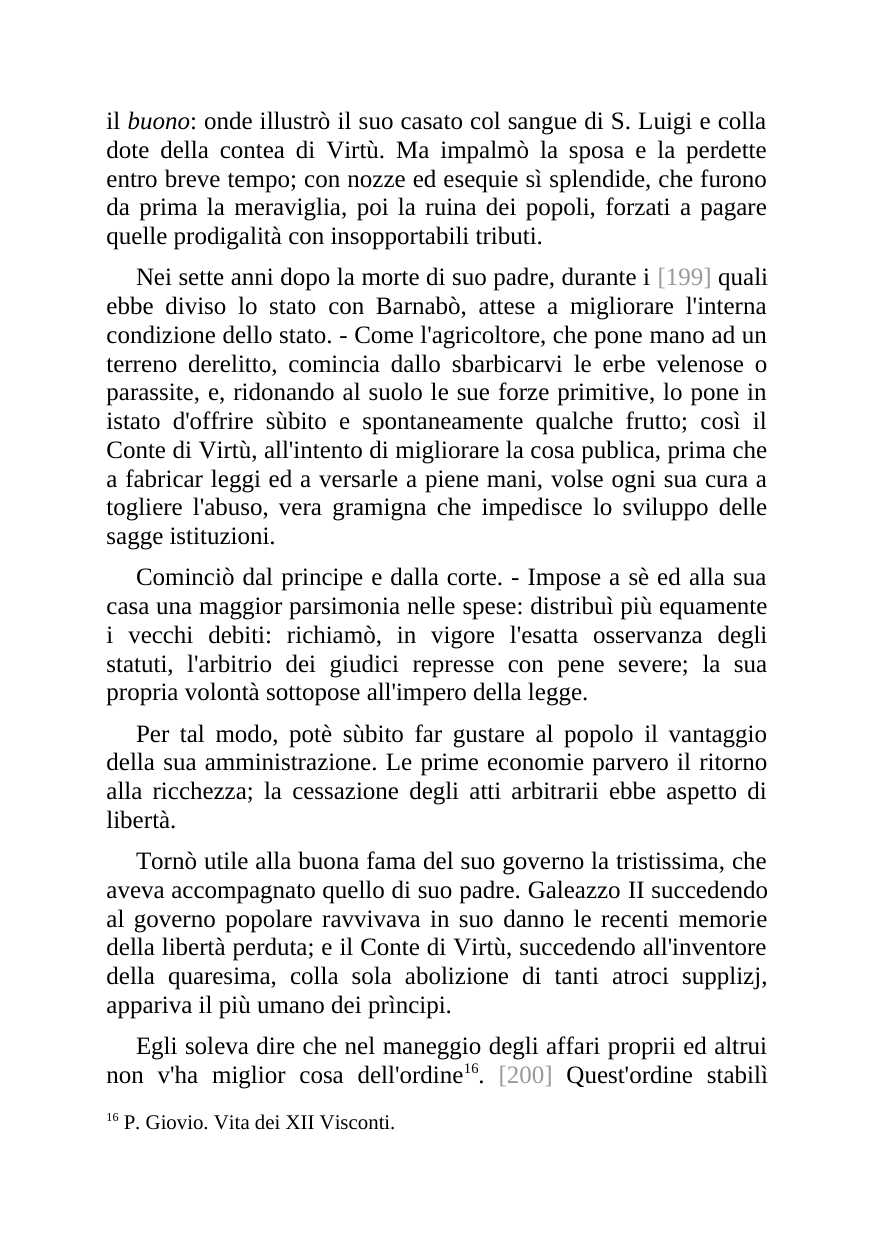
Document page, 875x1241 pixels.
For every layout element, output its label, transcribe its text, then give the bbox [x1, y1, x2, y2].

text Cominciò dal principe e dalla corte. - Impose a sè ed alla sua casa una maggior parsimonia nelle spese: distribuì più equamente i vecchi debiti: richiamò, in vigore l'esatta osservanza degli statuti, l'arbitrio dei giudici represse con pene severe; la sua propria volontà sottopose all'impero della legge. [106, 562, 768, 706]
text P. Giovio. Vita dei XII Visconti. [106, 1110, 768, 1134]
text Egli soleva dire che nel maneggio degli affari proprii ed altrui non v'ha miglior cosa dell'ordine. [200] Quest'ordine stabilì [106, 1031, 768, 1089]
text Tornò utile alla buona fama del suo governo la tristissima, che aveva accompagnato quello di suo padre. Galeazzo II succedendo al governo popolare ravvivava in suo danno le recenti memorie della libertà perduta; e il Conte di Virtù, succedendo all'inventore della quaresima, colla sola abolizione di tanti atroci supplizj, appariva il più umano dei prìncipi. [106, 846, 768, 1019]
text Per tal modo, potè sùbito far gustare al popolo il vantaggio della sua amministrazione. Le prime economie parvero il ritorno alla ricchezza; la cessazione degli atti arbitrarii ebbe aspetto di libertà. [106, 719, 768, 834]
text il buono: onde illustrò il suo casato col sangue di S. Luigi e colla dote della contea di Virtù. Ma impalmò la sposa e la perdette entro breve tempo; con nozze ed esequie sì splendide, che furono da prima la meraviglia, poi la ruina dei popoli, forzati a pagare quelle prodigalità con insopportabili tributi. [106, 106, 768, 250]
text Nei sette anni dopo la morte di suo padre, durante i [199] quali ebbe diviso lo stato con Barnabò, attese a migliorare l'interna condizione dello stato. - Come l'agricoltore, che pone mano ad un terreno derelitto, comincia dallo sbarbicarvi le erbe velenose o parassite, e, ridonando al suolo le sue forze primitive, lo pone in istato d'offrire sùbito e spontaneamente qualche frutto; così il Conte di Virtù, all'intento di migliorare la cosa publica, prima che a fabricar leggi ed a versarle a piene mani, volse ogni sua cura a togliere l'abuso, vera gramigna che impedisce lo sviluppo delle sagge istituzioni. [106, 262, 768, 550]
